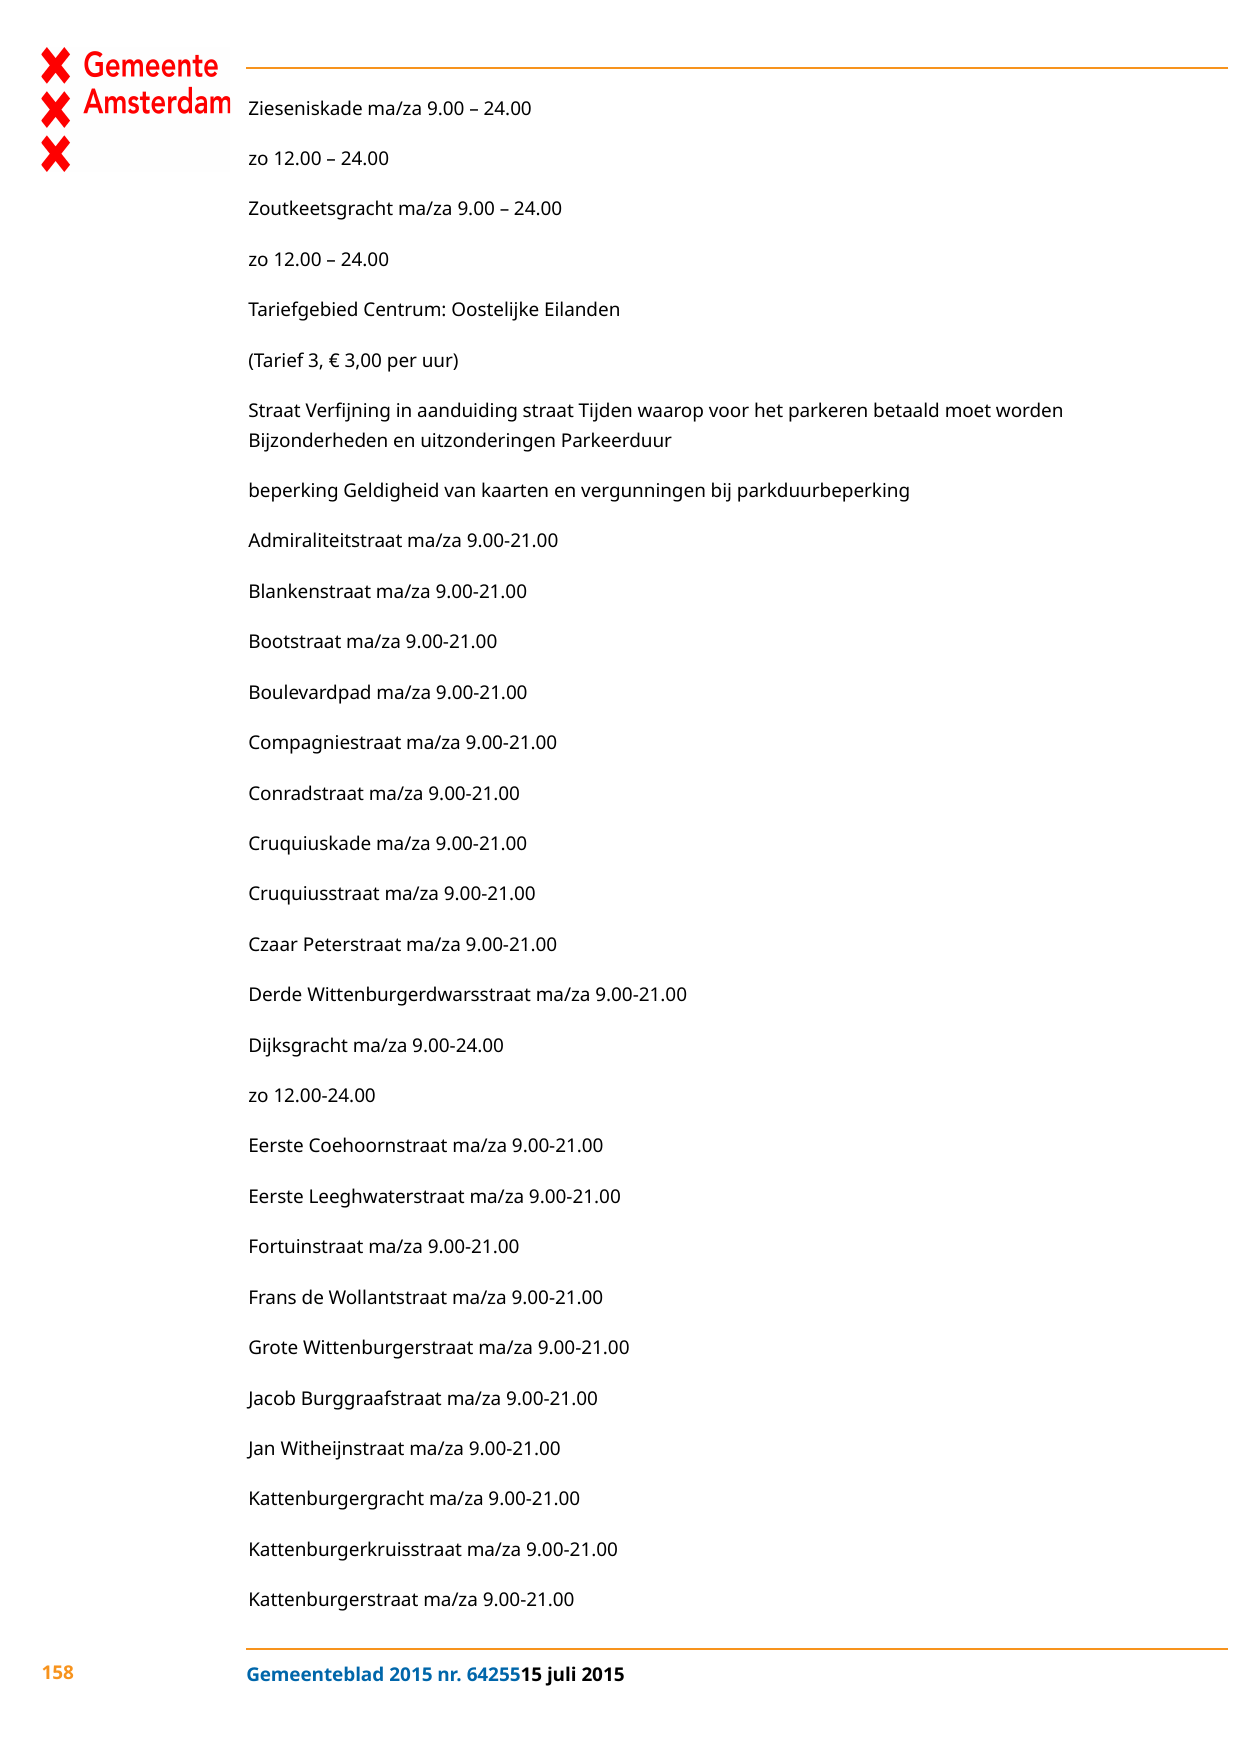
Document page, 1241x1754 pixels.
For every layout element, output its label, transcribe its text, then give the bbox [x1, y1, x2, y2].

text Zieseniskade ma/za 9.00 – 24.00 [248, 95, 1152, 121]
text Grote Wittenburgerstraat ma/za 9.00-21.00 [248, 1334, 1152, 1360]
text Derde Wittenburgerdwarsstraat ma/za 9.00-21.00 [248, 981, 1152, 1007]
text Blankenstraat ma/za 9.00-21.00 [248, 578, 1152, 604]
text Frans de Wollantstraat ma/za 9.00-21.00 [248, 1284, 1152, 1310]
text Bootstraat ma/za 9.00-21.00 [248, 628, 1152, 654]
text Cruquiuskade ma/za 9.00-21.00 [248, 830, 1152, 856]
text Straat Verfijning in aanduiding straat Tijden waarop voor het parkeren betaald moet worden Bijzonderheden en uitzonderingen Parkeerduur [248, 397, 1152, 453]
text Tariefgebied Centrum: Oostelijke Eilanden [248, 296, 1152, 322]
text Cruquiusstraat ma/za 9.00-21.00 [248, 881, 1152, 906]
picture [41, 47, 231, 172]
text Jacob Burggraafstraat ma/za 9.00-21.00 [248, 1385, 1152, 1411]
text Kattenburgerstraat ma/za 9.00-21.00 [248, 1586, 1152, 1612]
text Boulevardpad ma/za 9.00-21.00 [248, 679, 1152, 705]
text Zoutkeetsgracht ma/za 9.00 – 24.00 [248, 196, 1152, 221]
text Eerste Leeghwaterstraat ma/za 9.00-21.00 [248, 1183, 1152, 1209]
text Dijksgracht ma/za 9.00-24.00 [248, 1032, 1152, 1058]
text Jan Witheijnstraat ma/za 9.00-21.00 [248, 1435, 1152, 1461]
text (Tarief 3, € 3,00 per uur) [248, 347, 1152, 373]
text beperking Geldigheid van kaarten en vergunningen bij parkduurbeperking [248, 477, 1152, 503]
text Kattenburgergracht ma/za 9.00-21.00 [248, 1486, 1152, 1511]
text Admiraliteitstraat ma/za 9.00-21.00 [248, 528, 1152, 553]
text Czaar Peterstraat ma/za 9.00-21.00 [248, 931, 1152, 957]
text Compagniestraat ma/za 9.00-21.00 [248, 729, 1152, 755]
text zo 12.00 – 24.00 [248, 145, 1152, 171]
text Eerste Coehoornstraat ma/za 9.00-21.00 [248, 1133, 1152, 1158]
text zo 12.00 – 24.00 [248, 246, 1152, 272]
text Fortuinstraat ma/za 9.00-21.00 [248, 1233, 1152, 1259]
text Kattenburgerkruisstraat ma/za 9.00-21.00 [248, 1536, 1152, 1562]
text zo 12.00-24.00 [248, 1082, 1152, 1108]
text Conradstraat ma/za 9.00-21.00 [248, 780, 1152, 806]
